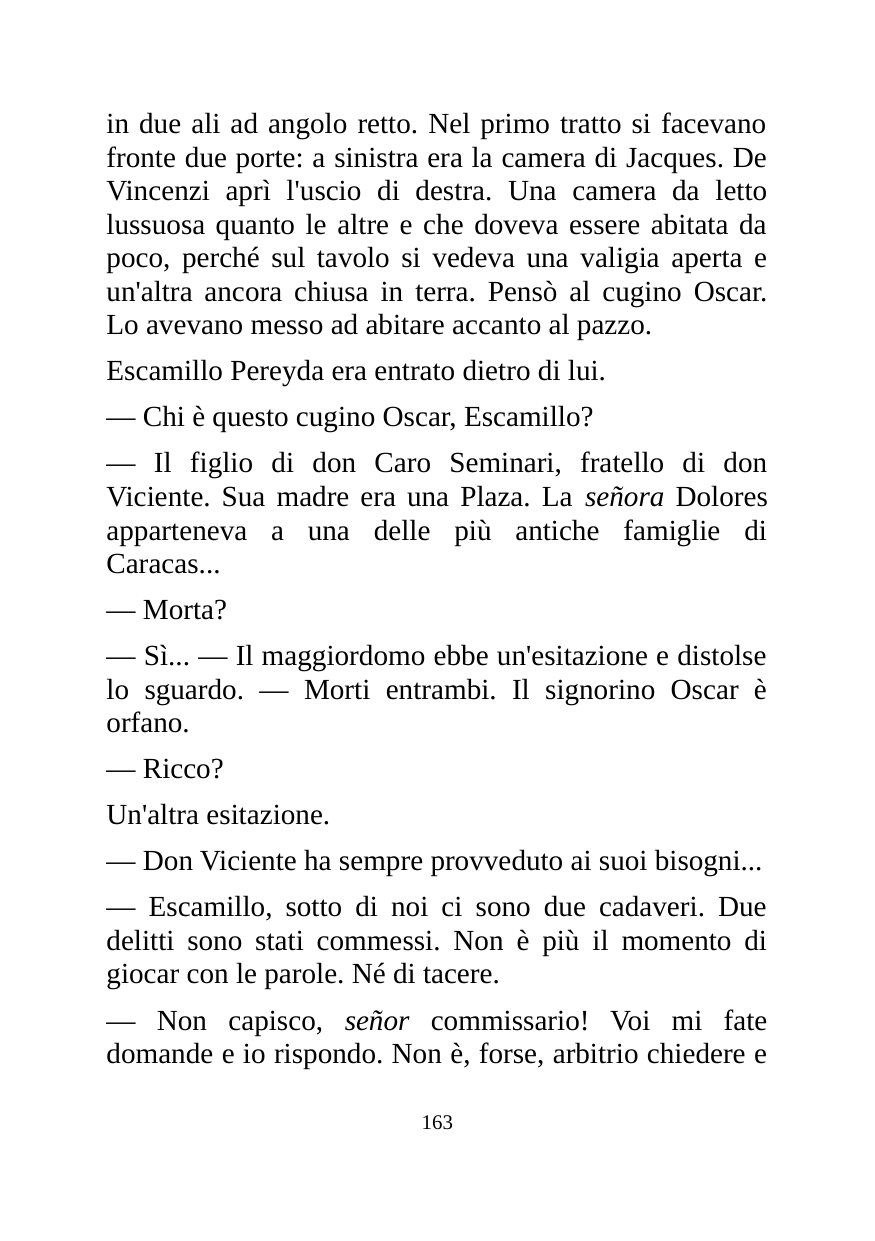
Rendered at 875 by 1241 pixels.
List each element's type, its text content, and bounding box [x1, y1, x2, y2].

text Un'altra esitazione. [106, 797, 768, 831]
text Escamillo Pereyda era entrato dietro di lui. [106, 353, 768, 387]
text — Don Viciente ha sempre provveduto ai suoi bisogni... [106, 843, 768, 877]
text — Il figlio di don Caro Seminari, fratello di don Viciente. Sua madre era una Plaza. La señora Dolores apparteneva a una delle più antiche famiglie di Caracas... [106, 446, 768, 580]
text — Escamillo, sotto di noi ci sono due cadaveri. Due delitti sono stati commessi. Non è più il momento di giocar con le parole. Né di tacere. [106, 889, 768, 990]
text in due ali ad angolo retto. Nel primo tratto si facevano fronte due porte: a sinistra era la camera di Jacques. De Vincenzi aprì l'uscio di destra. Una camera da letto lussuosa quanto le altre e che doveva essere abitata da poco, perché sul tavolo si vedeva una valigia aperta e un'altra ancora chiusa in terra. Pensò al cugino Oscar. Lo avevano messo ad abitare accanto al pazzo. [106, 106, 768, 341]
text — Sì... — Il maggiordomo ebbe un'esitazione e distolse lo sguardo. — Morti entrambi. Il signorino Oscar è orfano. [106, 638, 768, 739]
text — Ricco? [106, 751, 768, 785]
text — Chi è questo cugino Oscar, Escamillo? [106, 399, 768, 433]
text — Non capisco, señor commissario! Voi mi fate domande e io rispondo. Non è, forse, arbitrio chiedere e [106, 1003, 768, 1070]
text — Morta? [106, 592, 768, 626]
